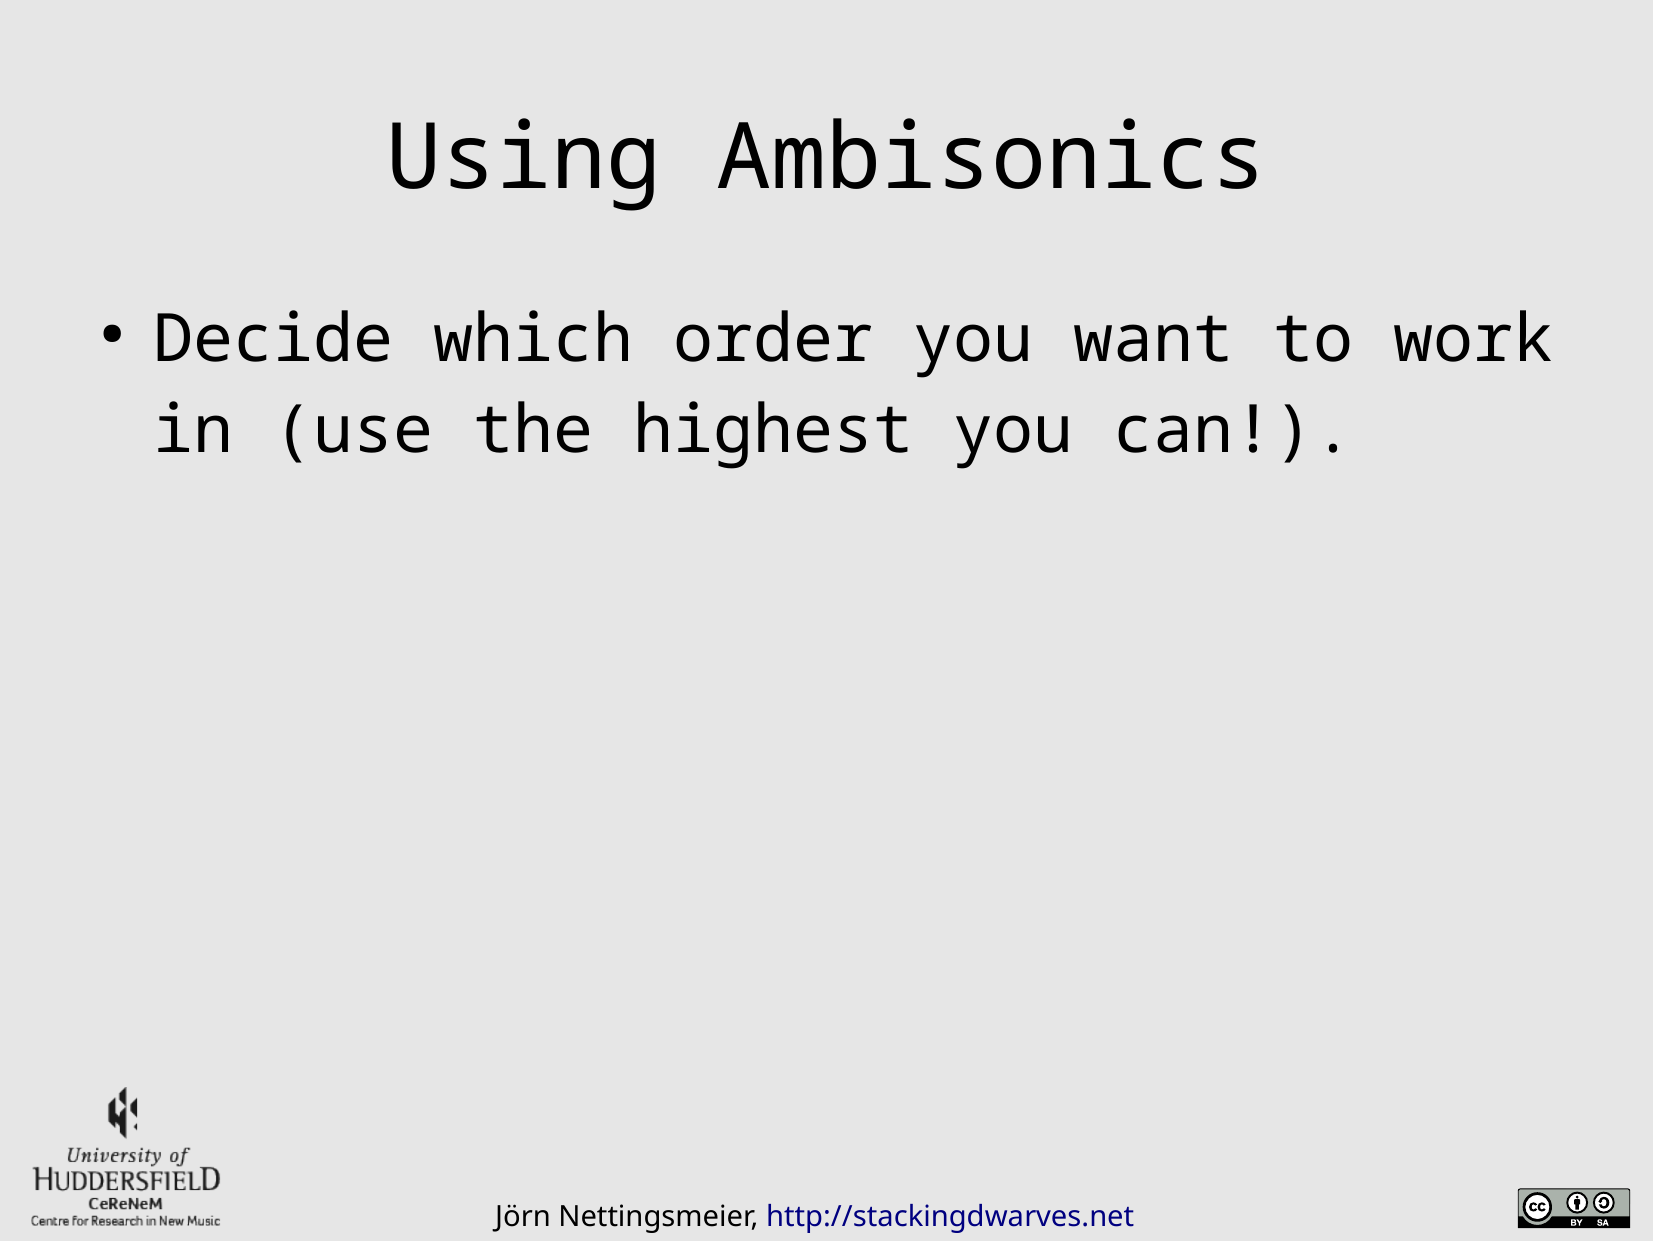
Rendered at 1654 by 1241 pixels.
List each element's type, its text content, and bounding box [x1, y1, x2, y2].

title Using Ambisonics [82, 49, 1571, 257]
list Decide which order you want to work in (use the highest you can!). [82, 290, 1571, 1109]
picture [31, 1087, 222, 1229]
